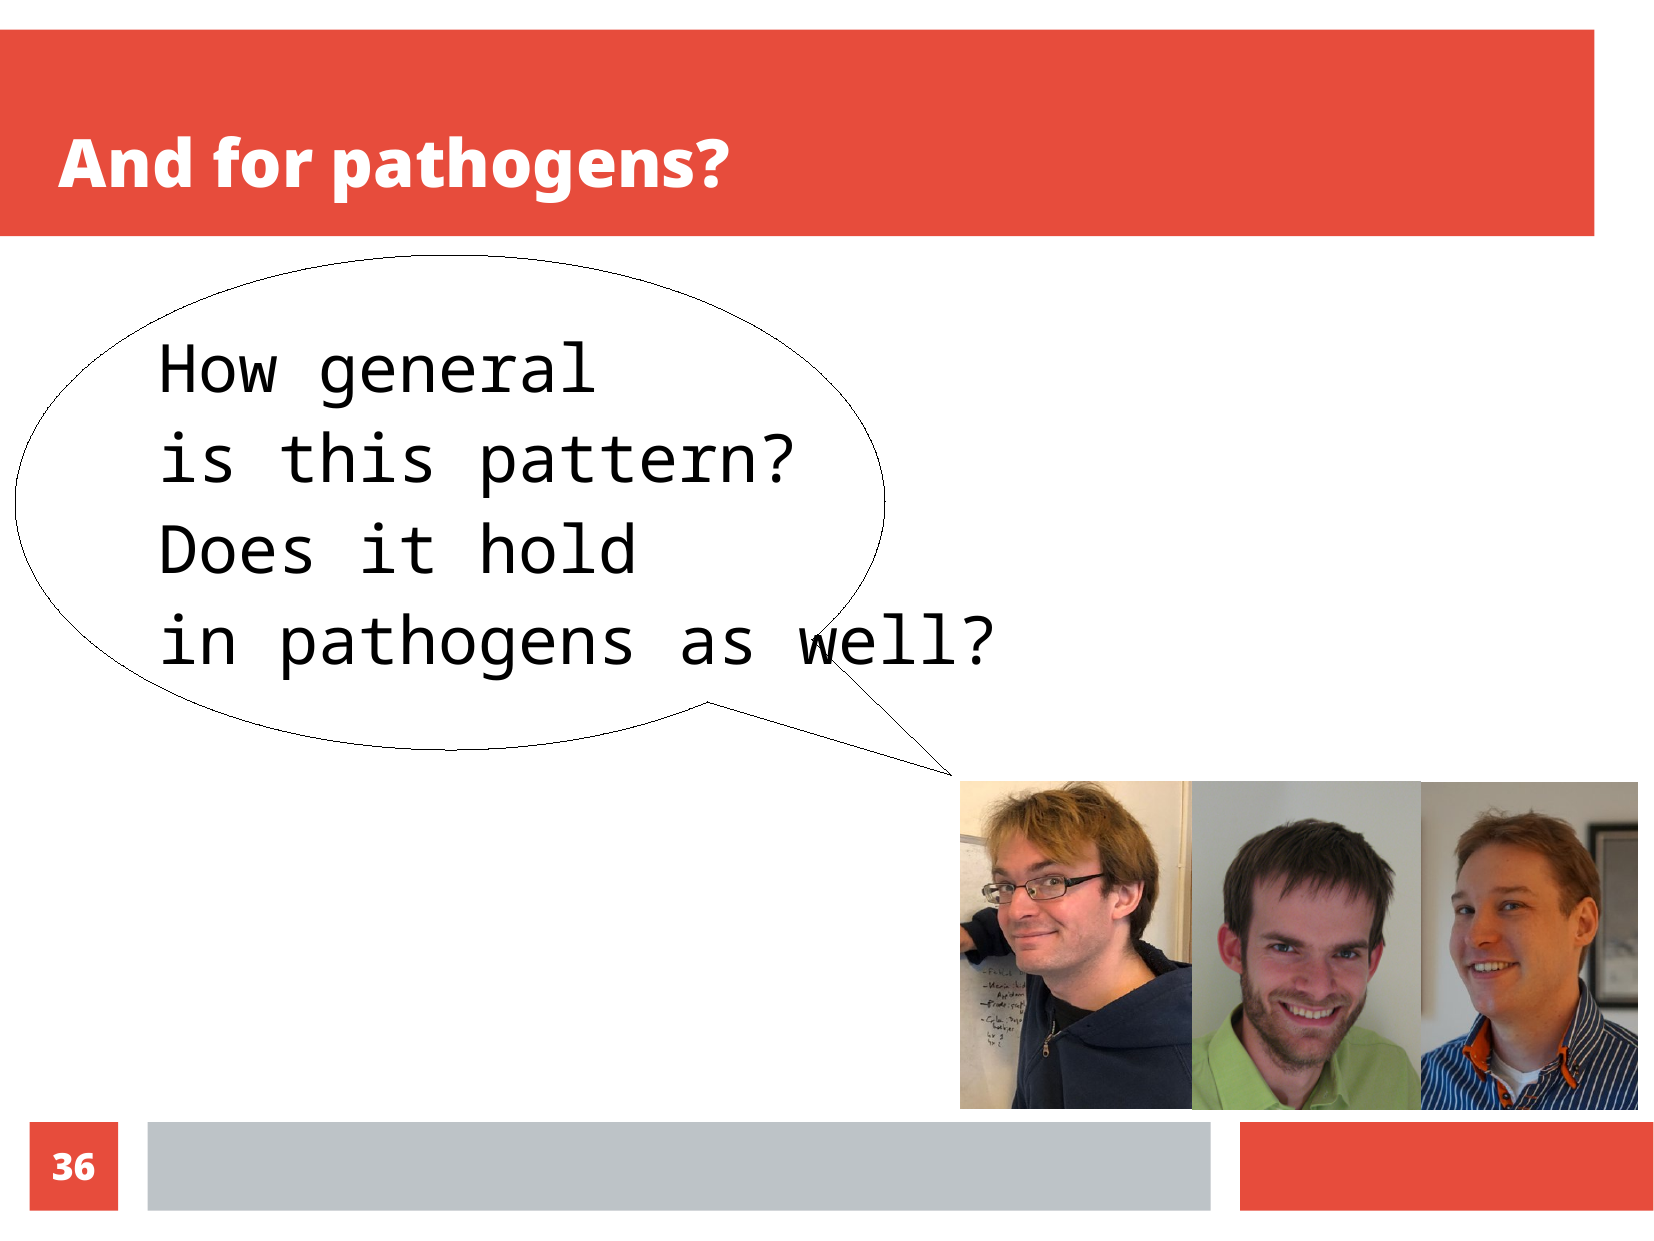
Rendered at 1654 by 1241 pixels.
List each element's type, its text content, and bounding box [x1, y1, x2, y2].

picture [960, 781, 1638, 1111]
text_box How general is this pattern? Does it hold in pathogens as well? [15, 255, 952, 776]
title And for pathogens? [59, 59, 1595, 207]
